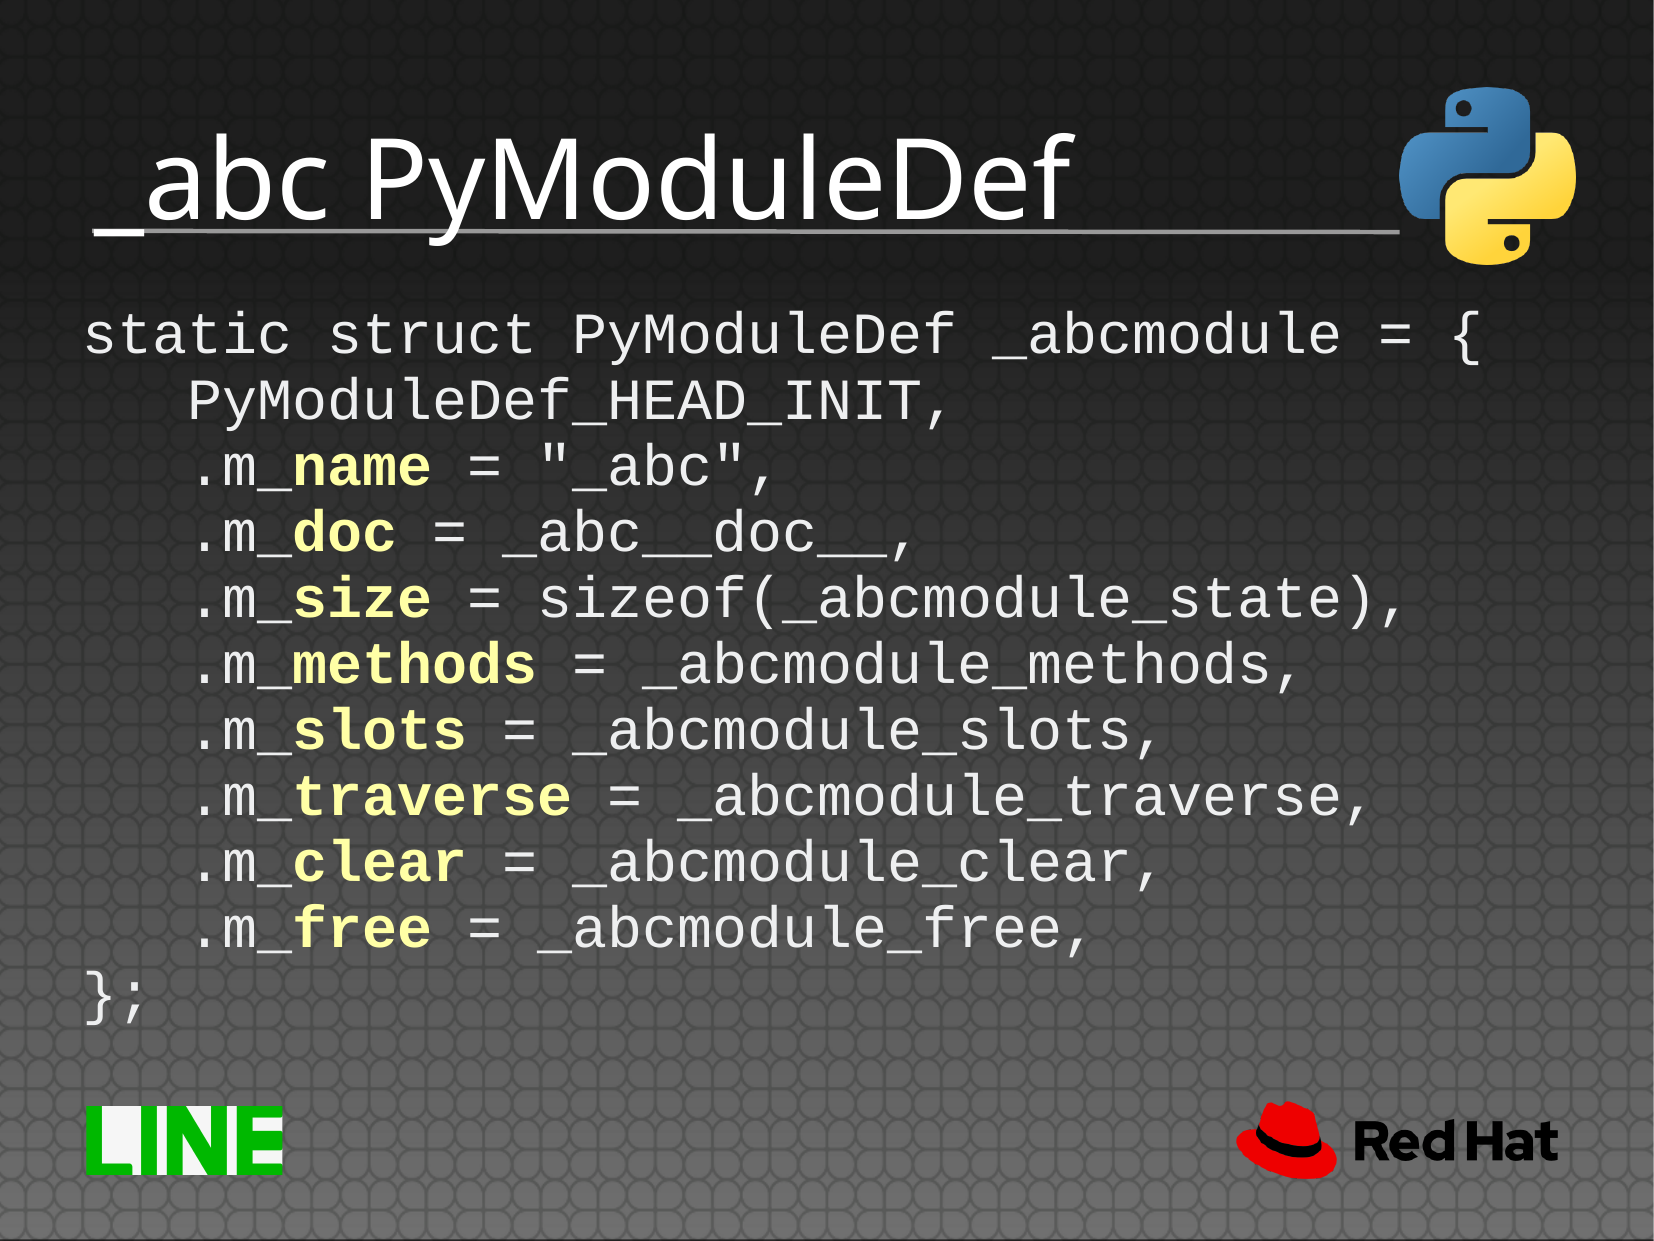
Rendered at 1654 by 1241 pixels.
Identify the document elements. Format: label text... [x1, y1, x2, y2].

title _abc PyModuleDef [94, 100, 1426, 251]
picture [0, 0, 1654, 1241]
list static struct PyModuleDef _abcmodule = { PyModuleDef_HEAD_INIT, .m_name = "_abc", .m_doc = _abc__doc__, .m_size = sizeof(_abcmodule_state), .m_methods = _abcmodule_methods, .m_slots = _abcmodule_slots, .m_traverse = _abcmodule_traverse, .m_clear = _abcmodule_clear, .m_free = _abcmodule_free, }; [82, 304, 1571, 1045]
